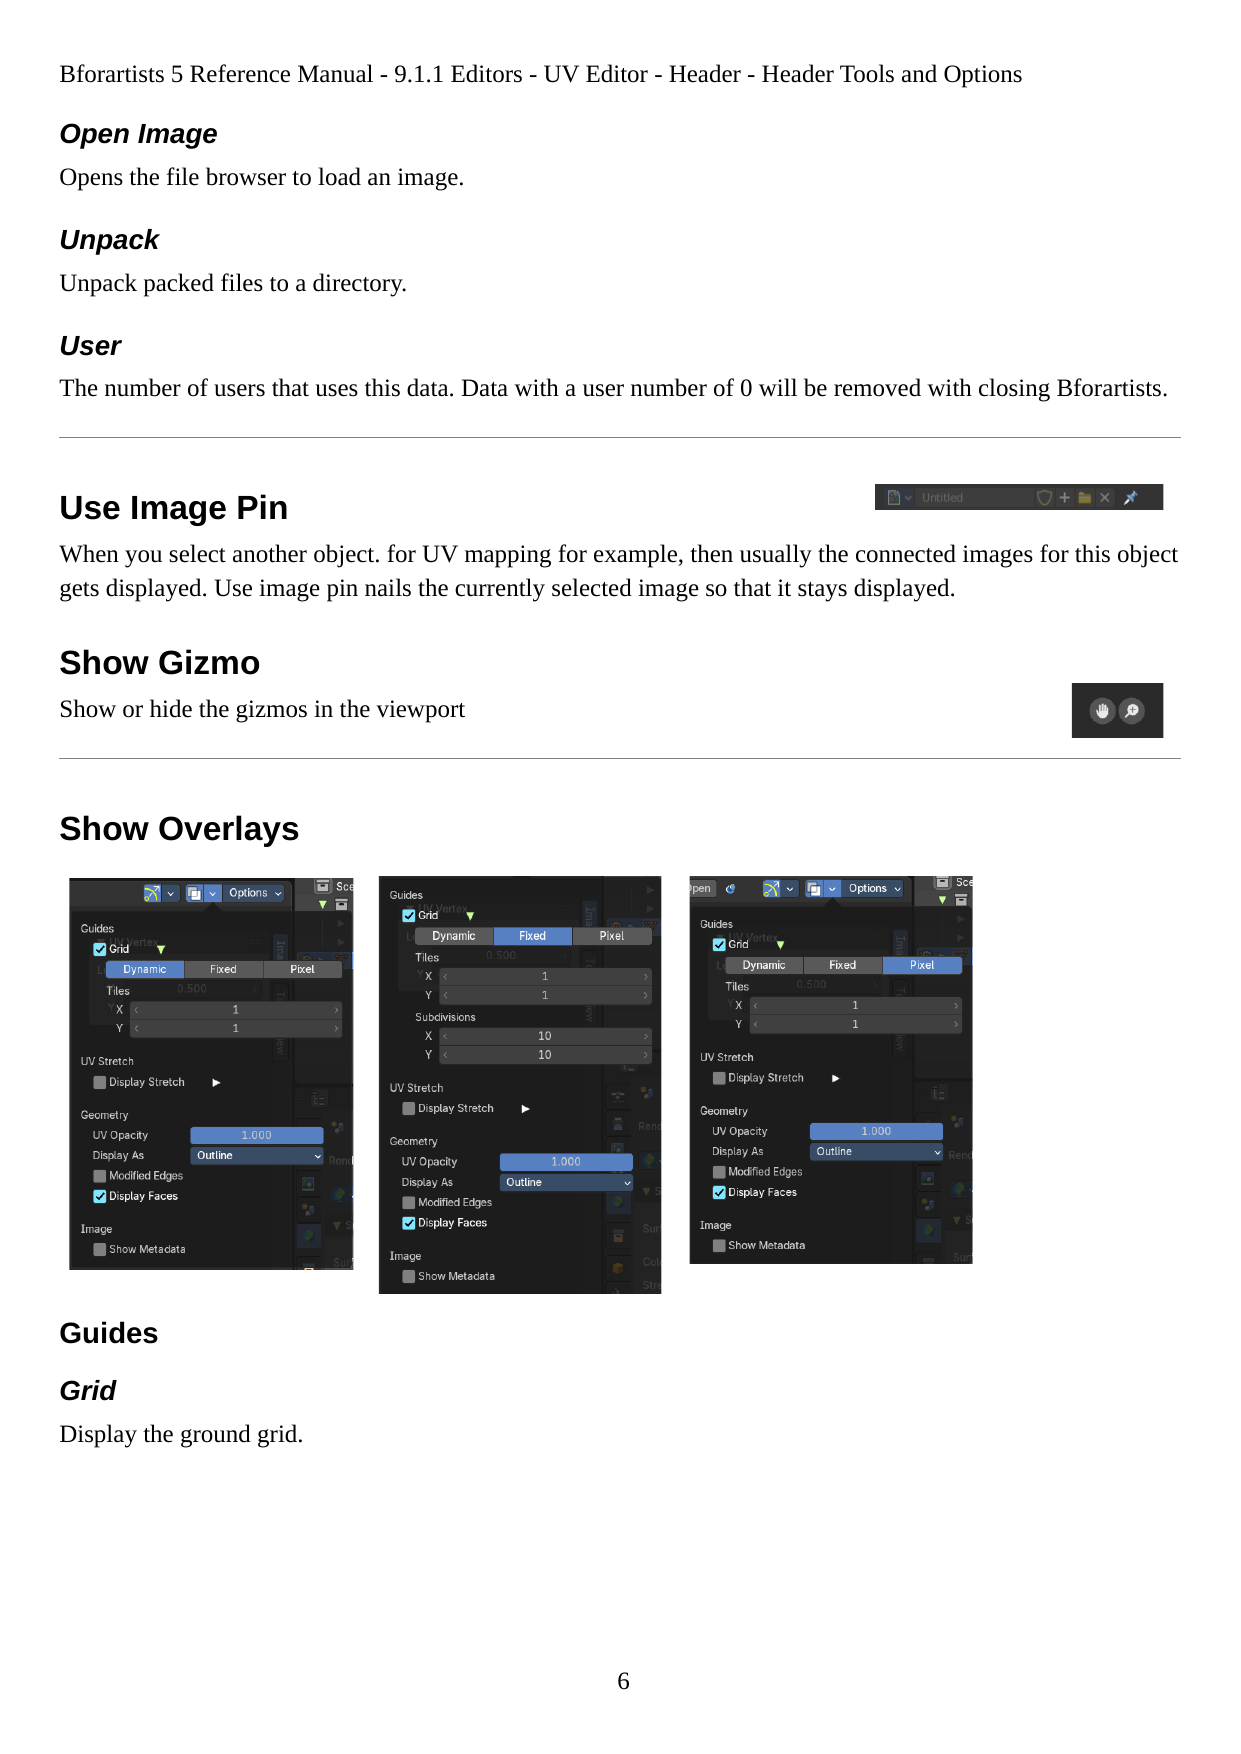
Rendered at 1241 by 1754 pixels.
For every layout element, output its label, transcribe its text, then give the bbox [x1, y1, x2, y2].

text The number of users that uses this data. Data with a user number of 0 will be removed with closing Bforartists. [59, 373, 1181, 402]
picture [378, 876, 662, 1294]
subtitle Open Image [59, 117, 1181, 149]
subtitle Use Image Pin [59, 488, 1181, 526]
subtitle Unpack [59, 223, 1181, 255]
subtitle Show Gizmo [59, 643, 1181, 682]
text Display the ground grid. [59, 1419, 1181, 1447]
text Show or hide the gizmos in the viewport [59, 694, 1071, 723]
picture [689, 876, 973, 1264]
subtitle Guides [59, 1316, 1181, 1349]
picture [69, 878, 354, 1270]
text Opens the file browser to load an image. [59, 162, 1181, 190]
subtitle User [59, 329, 1181, 361]
text When you select another object. for UV mapping for example, then usually the connected images for this object gets displayed. Use image pin nails the currently selected image so that it stays displayed. [59, 539, 1181, 602]
text Unpack packed files to a directory. [59, 268, 1181, 296]
picture [1071, 683, 1164, 738]
picture [875, 484, 1164, 510]
subtitle Grid [59, 1374, 1181, 1406]
subtitle Show Overlays [59, 808, 1181, 847]
